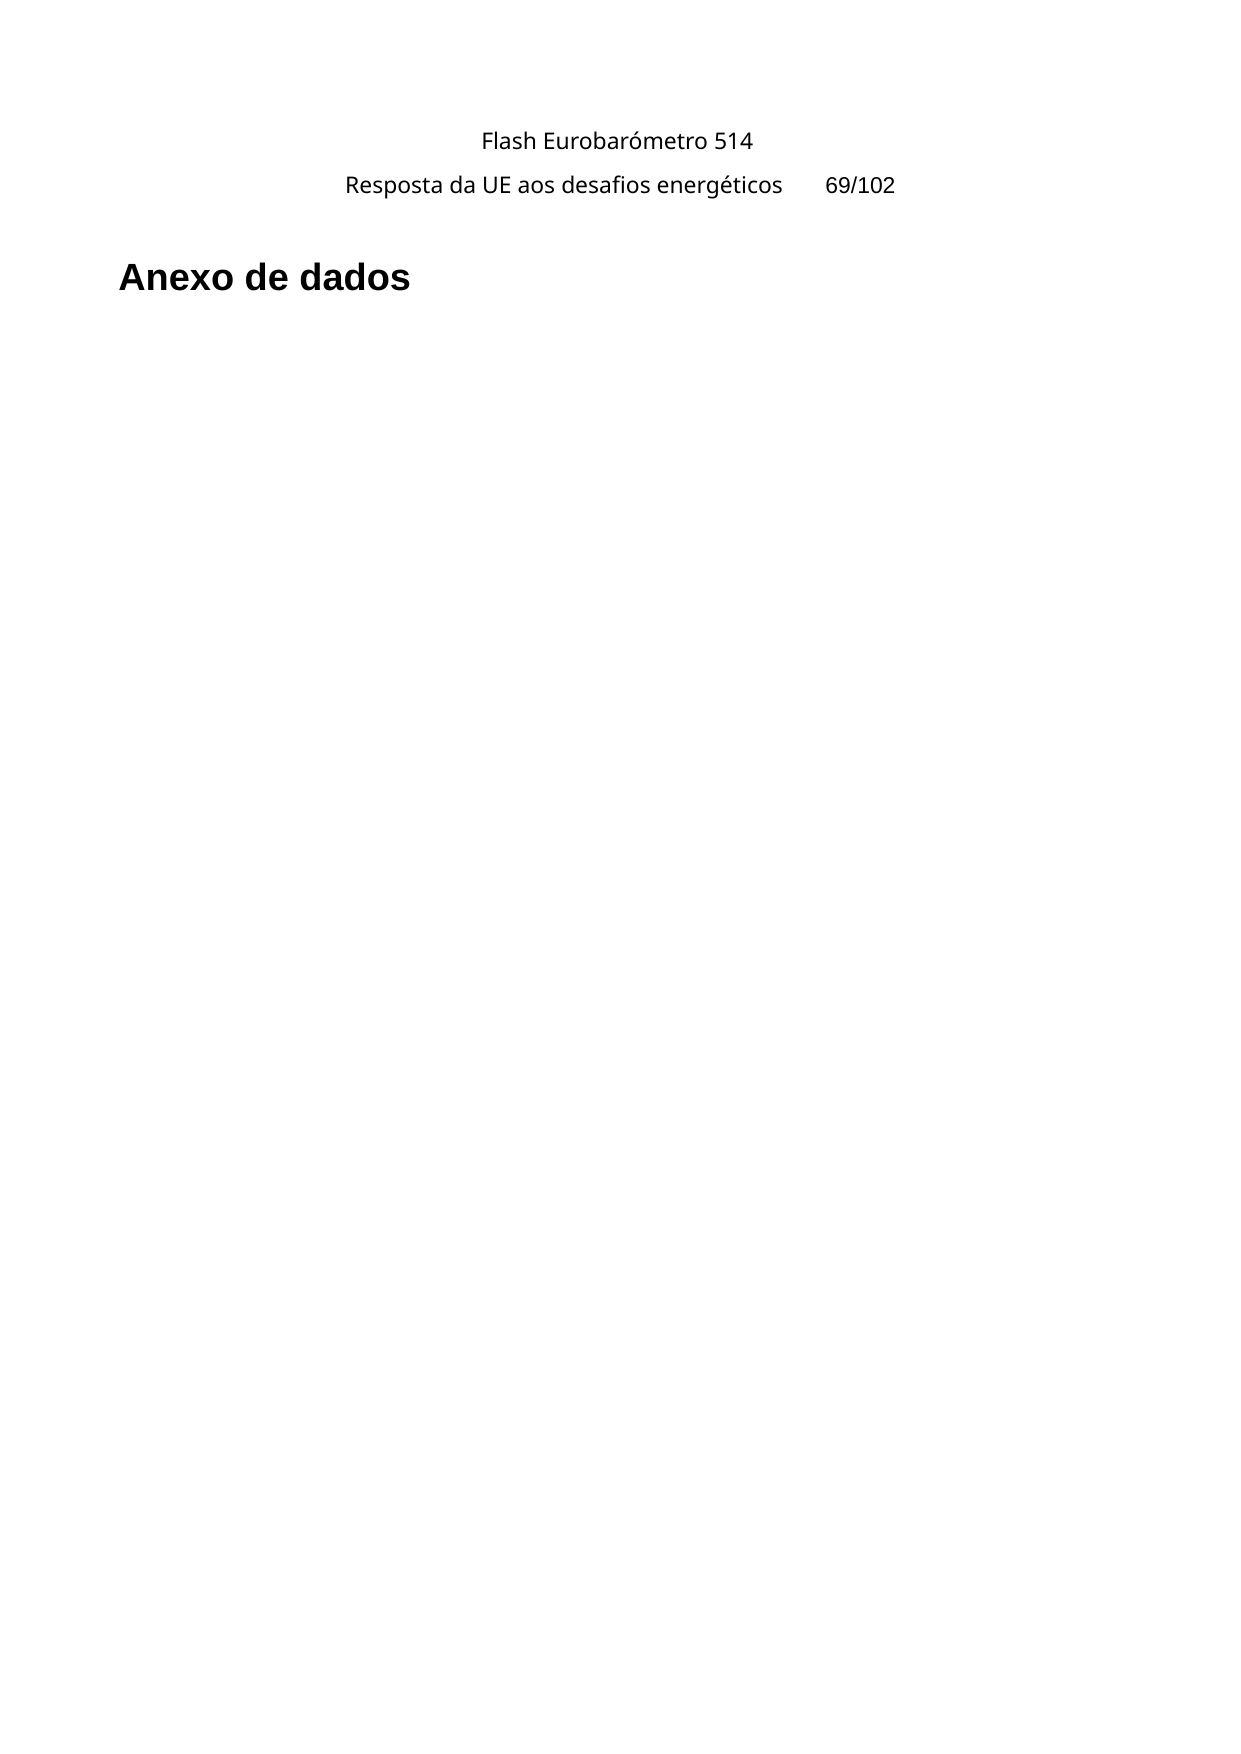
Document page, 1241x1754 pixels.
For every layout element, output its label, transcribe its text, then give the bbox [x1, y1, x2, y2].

subtitle Anexo de dados [118, 254, 1122, 298]
